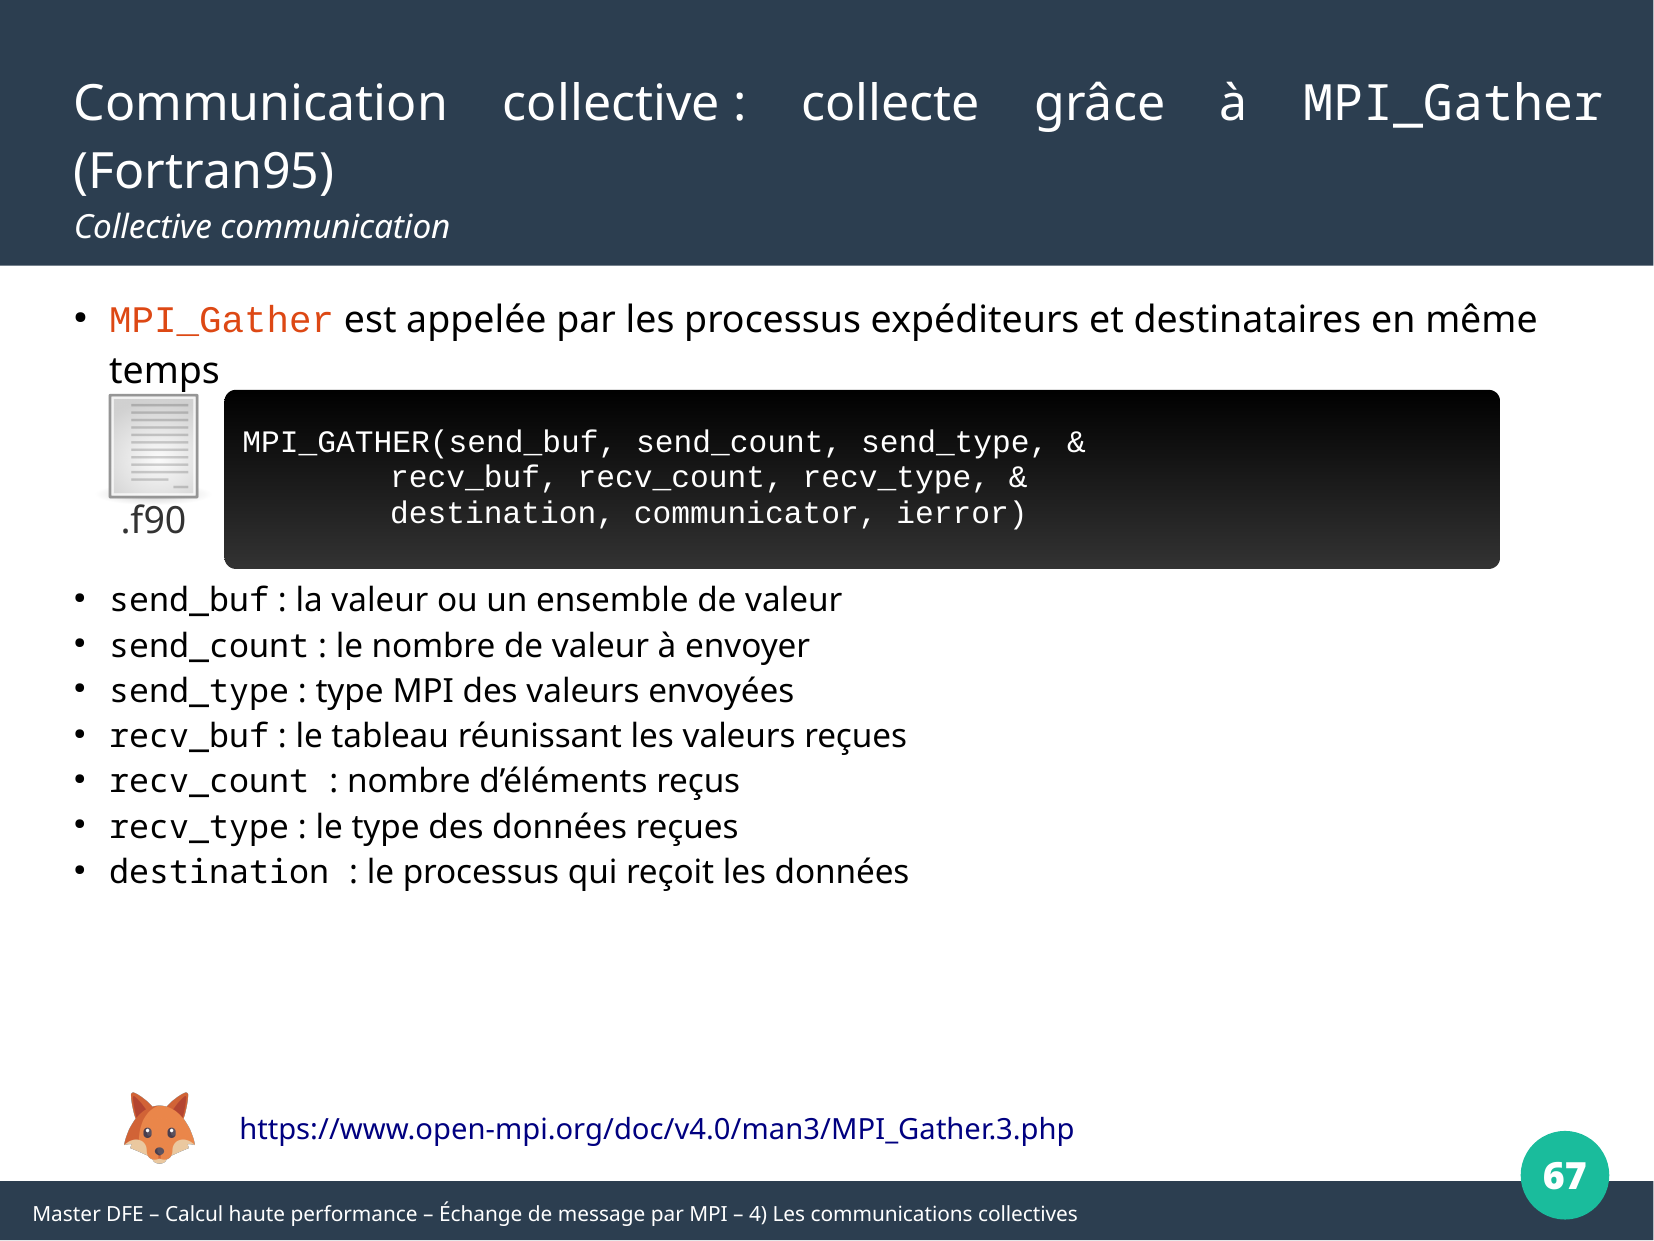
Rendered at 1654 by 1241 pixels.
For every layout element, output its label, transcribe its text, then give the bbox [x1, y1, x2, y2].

text_box send_buf : la valeur ou un ensemble de valeur send_count : le nombre de valeur à envoyer send_type : type MPI des valeurs envoyées recv_buf : le tableau réunissant les valeurs reçues recv_count : nombre d’éléments reçus recv_type : le type des données reçues destination : le processus qui reçoit les données [59, 568, 1619, 998]
text_box Master DFE – Calcul haute performance – Échange de message par MPI – 4) Les communications collectives [17, 1191, 1436, 1235]
text_box MPI_Gather est appelée par les processus expéditeurs et destinataires en même temps [59, 285, 1619, 355]
text_box .f90 [76, 486, 231, 553]
picture [124, 1092, 195, 1164]
text_box Communication collective : collecte grâce à MPI_Gather (Fortran95) Collective communication [59, 59, 1619, 256]
picture [94, 389, 213, 486]
text_box MPI_GATHER(send_buf, send_count, send_type, & recv_buf, recv_count, recv_type, & destination, communicator, ierror) [224, 389, 1501, 568]
text_box https://www.open-mpi.org/doc/v4.0/man3/MPI_Gather.3.php [224, 1100, 1489, 1170]
